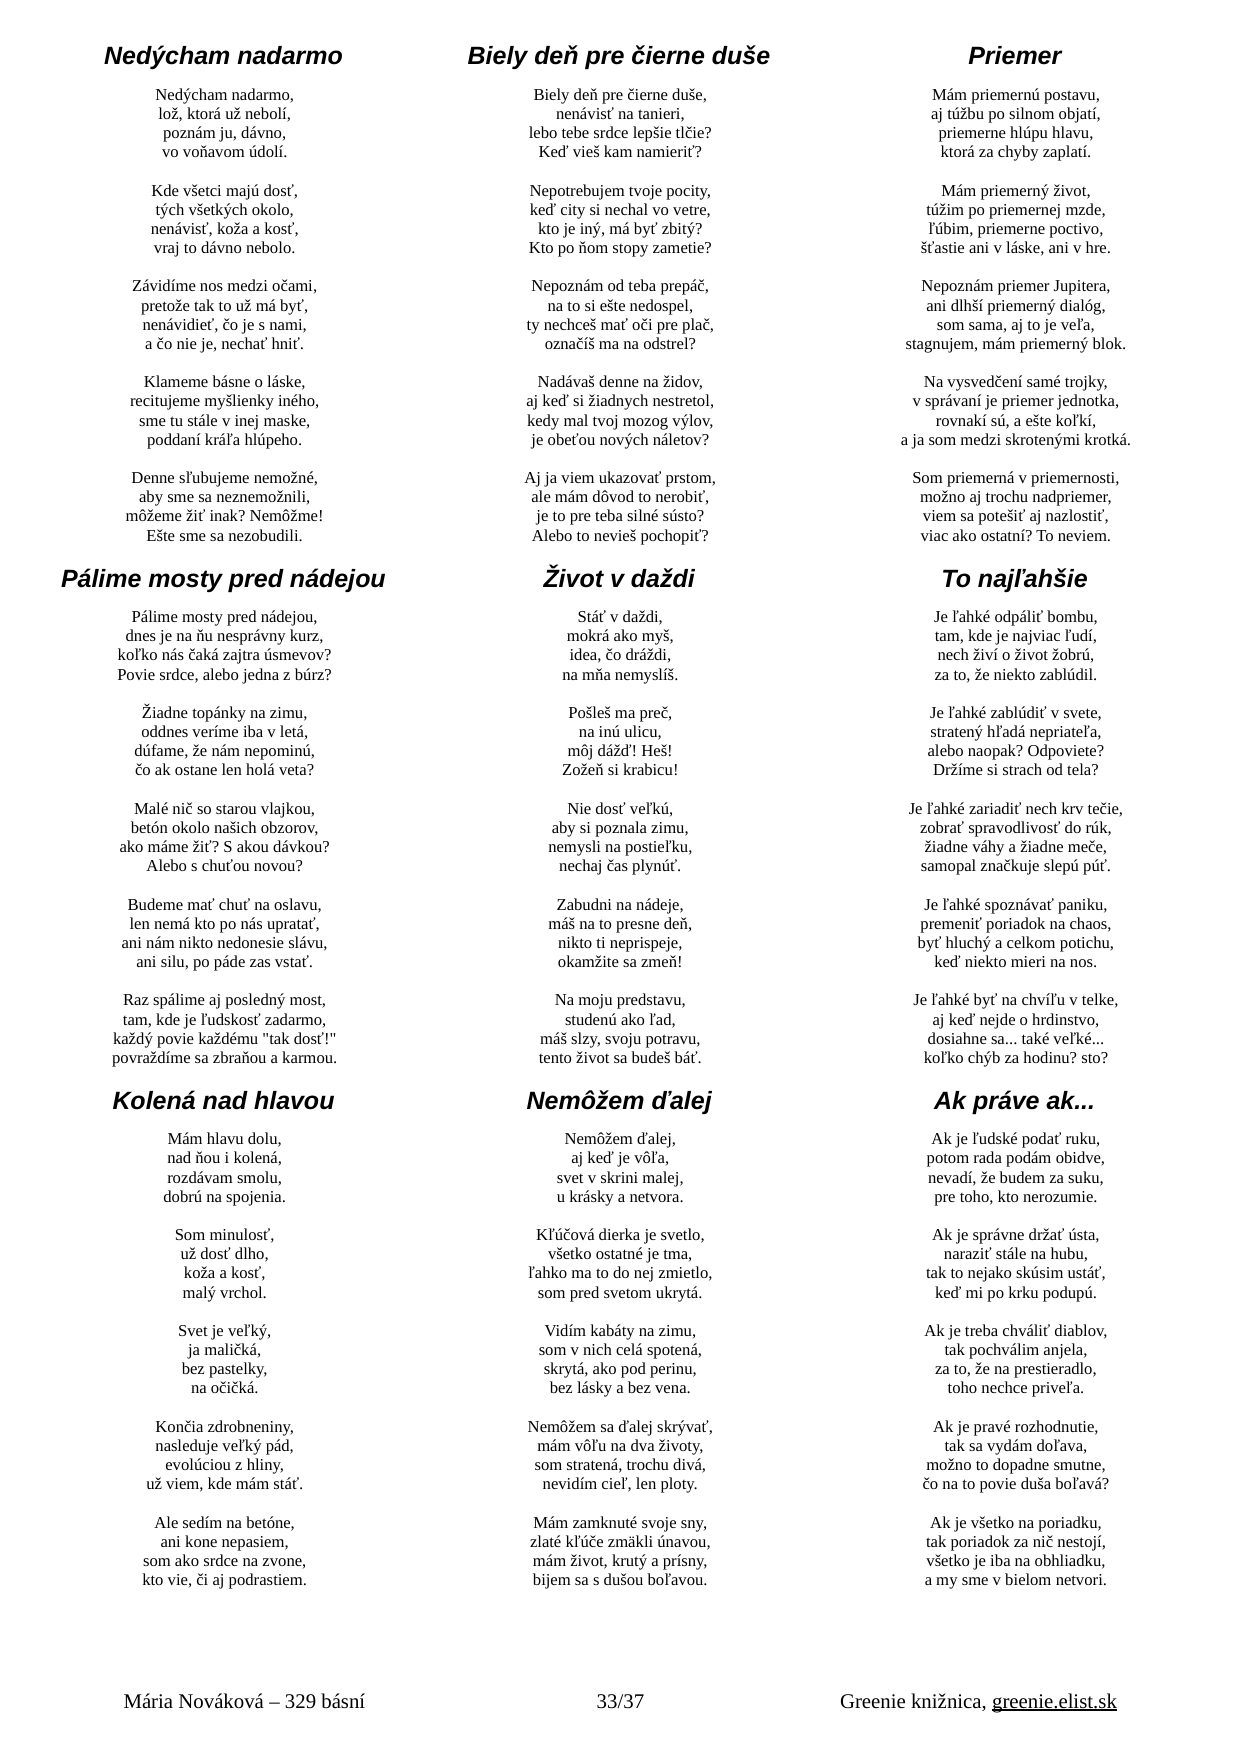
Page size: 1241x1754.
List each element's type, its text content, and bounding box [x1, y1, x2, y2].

text keď niekto mieri na nos. [833, 952, 1199, 971]
text na mňa nemyslíš. [437, 664, 803, 683]
text tak pochválim anjela, [833, 1340, 1199, 1359]
text Ak je ľudské podať ruku, [833, 1129, 1199, 1148]
text poznám ju, dávno, [41, 123, 408, 142]
text pre toho, kto nerozumie. [833, 1187, 1199, 1206]
text skrytá, ako pod perinu, [437, 1359, 803, 1378]
text na inú ulicu, [437, 722, 803, 741]
text Končia zdrobneniny, [41, 1417, 408, 1436]
text Mám zamknuté svoje sny, [437, 1512, 803, 1532]
subtitle Kolená nad hlavou [41, 1086, 408, 1115]
text Nemôžem ďalej, [437, 1129, 803, 1148]
text rozdávam smolu, [41, 1167, 408, 1187]
text Pošleš ma preč, [437, 703, 803, 722]
text Nepotrebujem tvoje pocity, [437, 180, 803, 199]
text ani kone nepasiem, [41, 1532, 408, 1551]
text môžeme žiť inak? Nemôžme! [41, 506, 408, 525]
text už dosť dlho, [41, 1244, 408, 1263]
text aby sme sa neznemožnili, [41, 487, 408, 506]
text Raz spálime aj posledný most, [41, 990, 408, 1009]
text nevadí, že budem za suku, [833, 1167, 1199, 1187]
subtitle Pálime mosty pred nádejou [41, 564, 408, 592]
text ani nám nikto nedonesie slávu, [41, 933, 408, 952]
text nemysli na postieľku, [437, 837, 803, 856]
text mokrá ako myš, [437, 626, 803, 645]
text ktorá za chyby zaplatí. [833, 142, 1199, 161]
text keď mi po krku podupú. [833, 1282, 1199, 1302]
text všetko je iba na obhliadku, [833, 1551, 1199, 1570]
text potom rada podám obidve, [833, 1148, 1199, 1167]
text čo na to povie duša boľavá? [833, 1474, 1199, 1493]
text tam, kde je najviac ľudí, [833, 626, 1199, 645]
text rovnakí sú, a ešte koľkí, [833, 410, 1199, 429]
text lož, ktorá už nebolí, [41, 104, 408, 123]
text aj túžbu po silnom objatí, [833, 104, 1199, 123]
text Kto po ňom stopy zametie? [437, 238, 803, 257]
text túžim po priemernej mzde, [833, 199, 1199, 219]
text Ak je všetko na poriadku, [833, 1512, 1199, 1532]
text viem sa potešiť aj nazlostiť, [833, 506, 1199, 525]
text mám vôľu na dva životy, [437, 1436, 803, 1455]
text Kľúčová dierka je svetlo, [437, 1225, 803, 1244]
text koľko nás čaká zajtra úsmevov? [41, 645, 408, 664]
text nechaj čas plynúť. [437, 856, 803, 875]
text Svet je veľký, [41, 1321, 408, 1340]
text okamžite sa zmeň! [437, 952, 803, 971]
text Ak je treba chváliť diablov, [833, 1321, 1199, 1340]
text Stáť v daždi, [437, 607, 803, 626]
text a my sme v bielom netvori. [833, 1570, 1199, 1589]
text ja maličká, [41, 1340, 408, 1359]
text len nemá kto po nás upratať, [41, 913, 408, 933]
text nenávisť, koža a kosť, [41, 219, 408, 238]
text aj keď nejde o hrdinstvo, [833, 1009, 1199, 1028]
subtitle Priemer [833, 41, 1199, 70]
text som pred svetom ukrytá. [437, 1282, 803, 1302]
text Keď vieš kam namieriť? [437, 142, 803, 161]
text som sama, aj to je veľa, [833, 314, 1199, 334]
text ako máme žiť? S akou dávkou? [41, 837, 408, 856]
text nenávidieť, čo je s nami, [41, 314, 408, 334]
text Nepoznám priemer Jupitera, [833, 276, 1199, 295]
text Ak je správne držať ústa, [833, 1225, 1199, 1244]
text Je ľahké byť na chvíľu v telke, [833, 990, 1199, 1009]
text a čo nie je, nechať hniť. [41, 334, 408, 353]
text poddaní kráľa hlúpeho. [41, 429, 408, 449]
text v správaní je priemer jednotka, [833, 391, 1199, 410]
text Ešte sme sa nezobudili. [41, 525, 408, 544]
subtitle Biely deň pre čierne duše [437, 41, 803, 70]
text Žiadne topánky na zimu, [41, 703, 408, 722]
text svet v skrini malej, [437, 1167, 803, 1187]
text Je ľahké zablúdiť v svete, [833, 703, 1199, 722]
text každý povie každému "tak dosť!" [41, 1028, 408, 1048]
text tak poriadok za nič nestojí, [833, 1532, 1199, 1551]
text Alebo s chuťou novou? [41, 856, 408, 875]
text betón okolo našich obzorov, [41, 818, 408, 837]
text aj keď si žiadnych nestretol, [437, 391, 803, 410]
text je to pre teba silné sústo? [437, 506, 803, 525]
text som ako srdce na zvone, [41, 1551, 408, 1570]
text koža a kosť, [41, 1263, 408, 1282]
text kedy mal tvoj mozog výlov, [437, 410, 803, 429]
text kto vie, či aj podrastiem. [41, 1570, 408, 1589]
text nevidím cieľ, len ploty. [437, 1474, 803, 1493]
text tak to nejako skúsim ustáť, [833, 1263, 1199, 1282]
text tých všetkých okolo, [41, 199, 408, 219]
text Malé nič so starou vlajkou, [41, 798, 408, 818]
text aj keď je vôľa, [437, 1148, 803, 1167]
text vraj to dávno nebolo. [41, 238, 408, 257]
text Zožeň si krabicu! [437, 760, 803, 779]
text máš na to presne deň, [437, 913, 803, 933]
text Ak je pravé rozhodnutie, [833, 1417, 1199, 1436]
subtitle Nedýcham nadarmo [41, 41, 408, 70]
text tento život sa budeš báť. [437, 1048, 803, 1067]
text Nemôžem sa ďalej skrývať, [437, 1417, 803, 1436]
text kto je iný, má byť zbitý? [437, 219, 803, 238]
text Klameme básne o láske, [41, 372, 408, 391]
text stagnujem, mám priemerný blok. [833, 334, 1199, 353]
text Mám priemerný život, [833, 180, 1199, 199]
text môj dážď! Heš! [437, 741, 803, 760]
text Držíme si strach od tela? [833, 760, 1199, 779]
text idea, čo dráždi, [437, 645, 803, 664]
text Nedýcham nadarmo, [41, 84, 408, 104]
text Biely deň pre čierne duše, [437, 84, 803, 104]
text šťastie ani v láske, ani v hre. [833, 238, 1199, 257]
text Zabudni na nádeje, [437, 894, 803, 913]
text dobrú na spojenia. [41, 1187, 408, 1206]
subtitle Ak práve ak... [833, 1086, 1199, 1115]
text Vidím kabáty na zimu, [437, 1321, 803, 1340]
text za to, že niekto zablúdil. [833, 664, 1199, 683]
text Je ľahké zariadiť nech krv tečie, [833, 798, 1199, 818]
text je obeťou nových náletov? [437, 429, 803, 449]
text tam, kde je ľudskosť zadarmo, [41, 1009, 408, 1028]
text Denne sľubujeme nemožné, [41, 468, 408, 487]
text možno aj trochu nadpriemer, [833, 487, 1199, 506]
text nenávisť na tanieri, [437, 104, 803, 123]
text bez lásky a bez vena. [437, 1378, 803, 1397]
text naraziť stále na hubu, [833, 1244, 1199, 1263]
text keď city si nechal vo vetre, [437, 199, 803, 219]
subtitle Nemôžem ďalej [437, 1086, 803, 1115]
text malý vrchol. [41, 1282, 408, 1302]
subtitle To najľahšie [833, 564, 1199, 592]
text dúfame, že nám nepominú, [41, 741, 408, 760]
text oddnes veríme iba v letá, [41, 722, 408, 741]
text povraždíme sa zbraňou a karmou. [41, 1048, 408, 1067]
text už viem, kde mám stáť. [41, 1474, 408, 1493]
text Kde všetci majú dosť, [41, 180, 408, 199]
text aby si poznala zimu, [437, 818, 803, 837]
text máš slzy, svoju potravu, [437, 1028, 803, 1048]
text ale mám dôvod to nerobiť, [437, 487, 803, 506]
text všetko ostatné je tma, [437, 1244, 803, 1263]
text alebo naopak? Odpoviete? [833, 741, 1199, 760]
text priemerne hlúpu hlavu, [833, 123, 1199, 142]
text Na moju predstavu, [437, 990, 803, 1009]
text Závidíme nos medzi očami, [41, 276, 408, 295]
text bijem sa s dušou boľavou. [437, 1570, 803, 1589]
text nech živí o život žobrú, [833, 645, 1199, 664]
text studenú ako ľad, [437, 1009, 803, 1028]
text som stratená, trochu divá, [437, 1455, 803, 1474]
text koľko chýb za hodinu? sto? [833, 1048, 1199, 1067]
text sme tu stále v inej maske, [41, 410, 408, 429]
text Je ľahké odpáliť bombu, [833, 607, 1199, 626]
text som v nich celá spotená, [437, 1340, 803, 1359]
text Ale sedím na betóne, [41, 1512, 408, 1532]
text označíš ma na odstrel? [437, 334, 803, 353]
text zlaté kľúče zmäkli únavou, [437, 1532, 803, 1551]
text čo ak ostane len holá veta? [41, 760, 408, 779]
text bez pastelky, [41, 1359, 408, 1378]
text Budeme mať chuť na oslavu, [41, 894, 408, 913]
text žiadne váhy a žiadne meče, [833, 837, 1199, 856]
text dosiahne sa... také veľké... [833, 1028, 1199, 1048]
text možno to dopadne smutne, [833, 1455, 1199, 1474]
text na to si ešte nedospel, [437, 295, 803, 314]
text u krásky a netvora. [437, 1187, 803, 1206]
text pretože tak to už má byť, [41, 295, 408, 314]
text Je ľahké spoznávať paniku, [833, 894, 1199, 913]
text zobrať spravodlivosť do rúk, [833, 818, 1199, 837]
text toho nechce priveľa. [833, 1378, 1199, 1397]
text dnes je na ňu nesprávny kurz, [41, 626, 408, 645]
text evolúciou z hliny, [41, 1455, 408, 1474]
text Alebo to nevieš pochopiť? [437, 525, 803, 544]
text Nie dosť veľkú, [437, 798, 803, 818]
subtitle Život v daždi [437, 564, 803, 592]
text ani dlhší priemerný dialóg, [833, 295, 1199, 314]
text a ja som medzi skrotenými krotká. [833, 429, 1199, 449]
text nikto ti neprispeje, [437, 933, 803, 952]
text stratený hľadá nepriateľa, [833, 722, 1199, 741]
text Mám priemernú postavu, [833, 84, 1199, 104]
text lebo tebe srdce lepšie tlčie? [437, 123, 803, 142]
text premeniť poriadok na chaos, [833, 913, 1199, 933]
text Aj ja viem ukazovať prstom, [437, 468, 803, 487]
text Som minulosť, [41, 1225, 408, 1244]
text Na vysvedčení samé trojky, [833, 372, 1199, 391]
text Nepoznám od teba prepáč, [437, 276, 803, 295]
text samopal značkuje slepú púť. [833, 856, 1199, 875]
text nad ňou i kolená, [41, 1148, 408, 1167]
text ty nechceš mať oči pre plač, [437, 314, 803, 334]
text Povie srdce, alebo jedna z búrz? [41, 664, 408, 683]
text za to, že na prestieradlo, [833, 1359, 1199, 1378]
text recitujeme myšlienky iného, [41, 391, 408, 410]
text tak sa vydám doľava, [833, 1436, 1199, 1455]
text Pálime mosty pred nádejou, [41, 607, 408, 626]
text Nadávaš denne na židov, [437, 372, 803, 391]
text vo voňavom údolí. [41, 142, 408, 161]
text nasleduje veľký pád, [41, 1436, 408, 1455]
text viac ako ostatní? To neviem. [833, 525, 1199, 544]
text mám život, krutý a prísny, [437, 1551, 803, 1570]
text na očičká. [41, 1378, 408, 1397]
text Mám hlavu dolu, [41, 1129, 408, 1148]
text ľahko ma to do nej zmietlo, [437, 1263, 803, 1282]
text Som priemerná v priemernosti, [833, 468, 1199, 487]
text byť hluchý a celkom potichu, [833, 933, 1199, 952]
text ľúbim, priemerne poctivo, [833, 219, 1199, 238]
text ani silu, po páde zas vstať. [41, 952, 408, 971]
